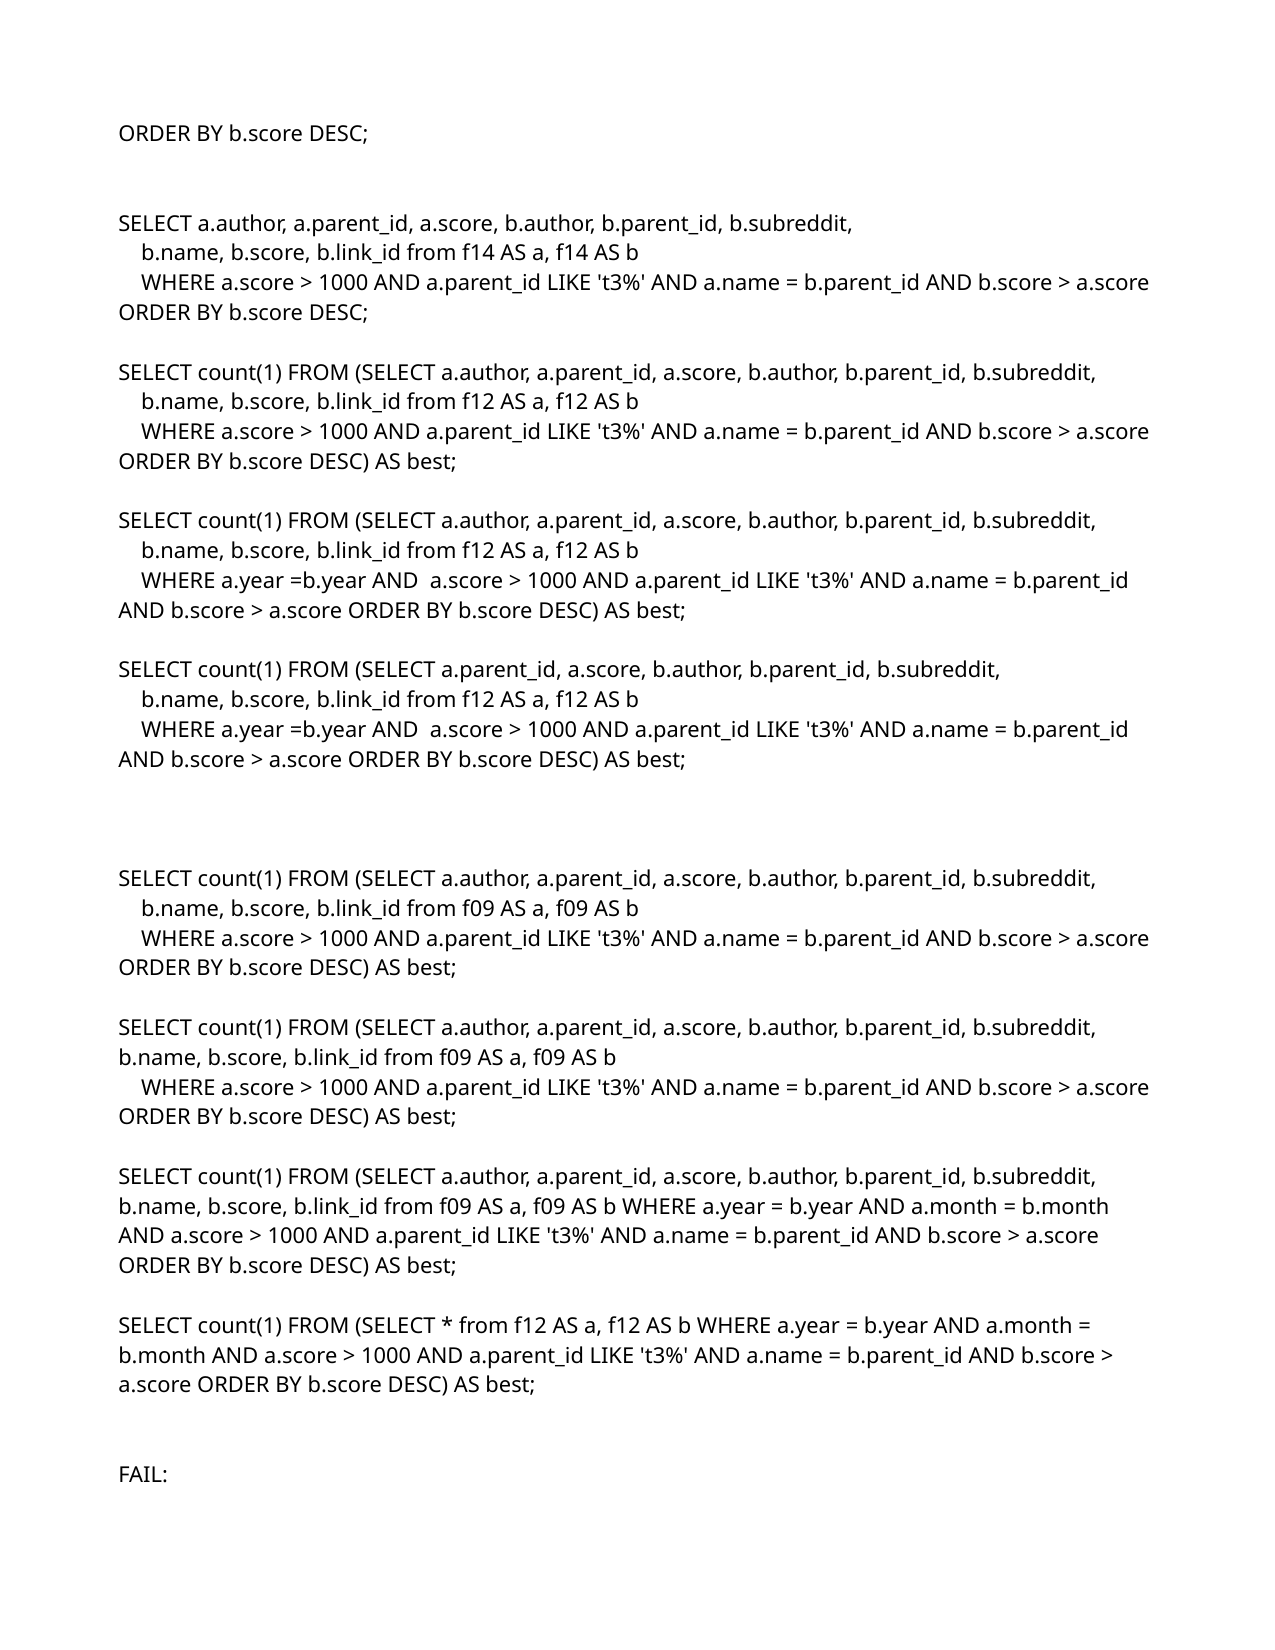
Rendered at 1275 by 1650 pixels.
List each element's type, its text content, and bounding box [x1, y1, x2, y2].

text SELECT count(1) FROM (SELECT a.parent_id, a.score, b.author, b.parent_id, b.subreddit, [118, 654, 1157, 684]
text WHERE a.year =b.year AND a.score > 1000 AND a.parent_id LIKE 't3%' AND a.name = b.parent_id AND b.score > a.score ORDER BY b.score DESC) AS best; [118, 714, 1157, 773]
text SELECT count(1) FROM (SELECT a.author, a.parent_id, a.score, b.author, b.parent_id, b.subreddit, [118, 863, 1157, 893]
text SELECT count(1) FROM (SELECT a.author, a.parent_id, a.score, b.author, b.parent_id, b.subreddit, [118, 505, 1157, 535]
text FAIL: [118, 1459, 1157, 1488]
text WHERE a.score > 1000 AND a.parent_id LIKE 't3%' AND a.name = b.parent_id AND b.score > a.score ORDER BY b.score DESC; [118, 267, 1157, 327]
text b.name, b.score, b.link_id from f12 AS a, f12 AS b [118, 386, 1157, 416]
text SELECT count(1) FROM (SELECT * from f12 AS a, f12 AS b WHERE a.year = b.year AND a.month = b.month AND a.score > 1000 AND a.parent_id LIKE 't3%' AND a.name = b.parent_id AND b.score > a.score ORDER BY b.score DESC) AS best; [118, 1310, 1157, 1399]
text SELECT count(1) FROM (SELECT a.author, a.parent_id, a.score, b.author, b.parent_id, b.subreddit, b.name, b.score, b.link_id from f09 AS a, f09 AS b WHERE a.year = b.year AND a.month = b.month AND a.score > 1000 AND a.parent_id LIKE 't3%' AND a.name = b.parent_id AND b.score > a.score ORDER BY b.score DESC) AS best; [118, 1161, 1157, 1280]
text WHERE a.year =b.year AND a.score > 1000 AND a.parent_id LIKE 't3%' AND a.name = b.parent_id AND b.score > a.score ORDER BY b.score DESC) AS best; [118, 565, 1157, 624]
text b.name, b.score, b.link_id from f12 AS a, f12 AS b [118, 684, 1157, 714]
text SELECT count(1) FROM (SELECT a.author, a.parent_id, a.score, b.author, b.parent_id, b.subreddit, b.name, b.score, b.link_id from f09 AS a, f09 AS b [118, 1012, 1157, 1071]
text WHERE a.score > 1000 AND a.parent_id LIKE 't3%' AND a.name = b.parent_id AND b.score > a.score ORDER BY b.score DESC) AS best; [118, 1071, 1157, 1131]
text WHERE a.score > 1000 AND a.parent_id LIKE 't3%' AND a.name = b.parent_id AND b.score > a.score ORDER BY b.score DESC) AS best; [118, 922, 1157, 982]
text SELECT count(1) FROM (SELECT a.author, a.parent_id, a.score, b.author, b.parent_id, b.subreddit, [118, 356, 1157, 386]
text b.name, b.score, b.link_id from f09 AS a, f09 AS b [118, 893, 1157, 922]
text ORDER BY b.score DESC; [118, 118, 1157, 148]
text WHERE a.score > 1000 AND a.parent_id LIKE 't3%' AND a.name = b.parent_id AND b.score > a.score ORDER BY b.score DESC) AS best; [118, 416, 1157, 476]
text b.name, b.score, b.link_id from f12 AS a, f12 AS b [118, 535, 1157, 565]
text b.name, b.score, b.link_id from f14 AS a, f14 AS b [118, 237, 1157, 267]
text SELECT a.author, a.parent_id, a.score, b.author, b.parent_id, b.subreddit, [118, 207, 1157, 237]
